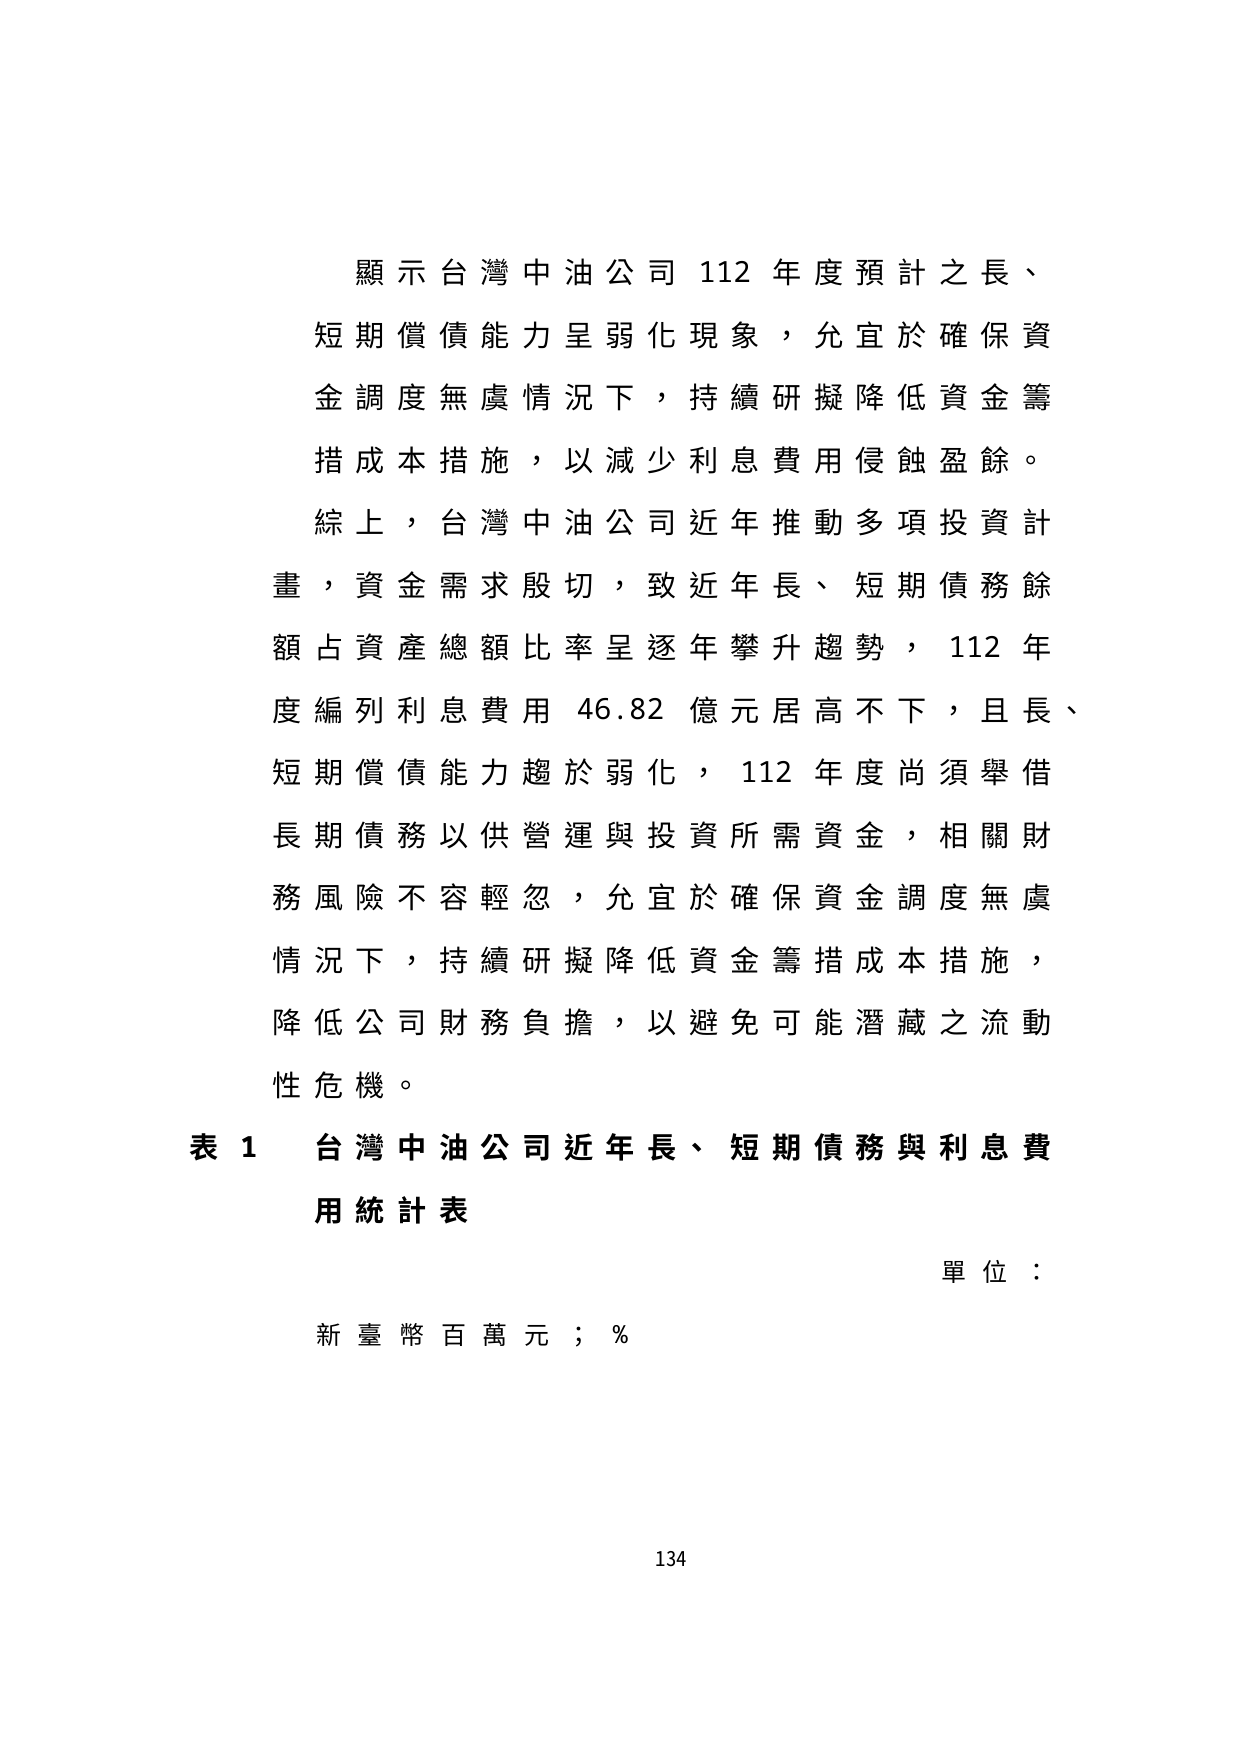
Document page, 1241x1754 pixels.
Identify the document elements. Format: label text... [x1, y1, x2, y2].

text 顯示台灣中油公司112年度預計之長、短期償債能力呈弱化現象，允宜於確保資金調度無虞情況下，持續研擬降低資金籌措成本措施，以減少利息費用侵蝕盈餘。 [271, 229, 1058, 479]
text 綜上，台灣中油公司近年推動多項投資計畫，資金需求殷切，致近年長、短期債務餘額占資產總額比率呈逐年攀升趨勢，112年度編列利息費用46.82億元居高不下，且長、短期償債能力趨於弱化，112年度尚須舉借長期債務以供營運與投資所需資金，相關財務風險不容輕忽，允宜於確保資金調度無虞情況下，持續研擬降低資金籌措成本措施，降低公司財務負擔，以避免可能潛藏之流動性危機。 [242, 479, 1058, 1104]
text 表1 台灣中油公司近年長、短期債務與利息費用統計表 [183, 1104, 1058, 1229]
text 單位：新臺幣百萬元；% [183, 1229, 1058, 1354]
